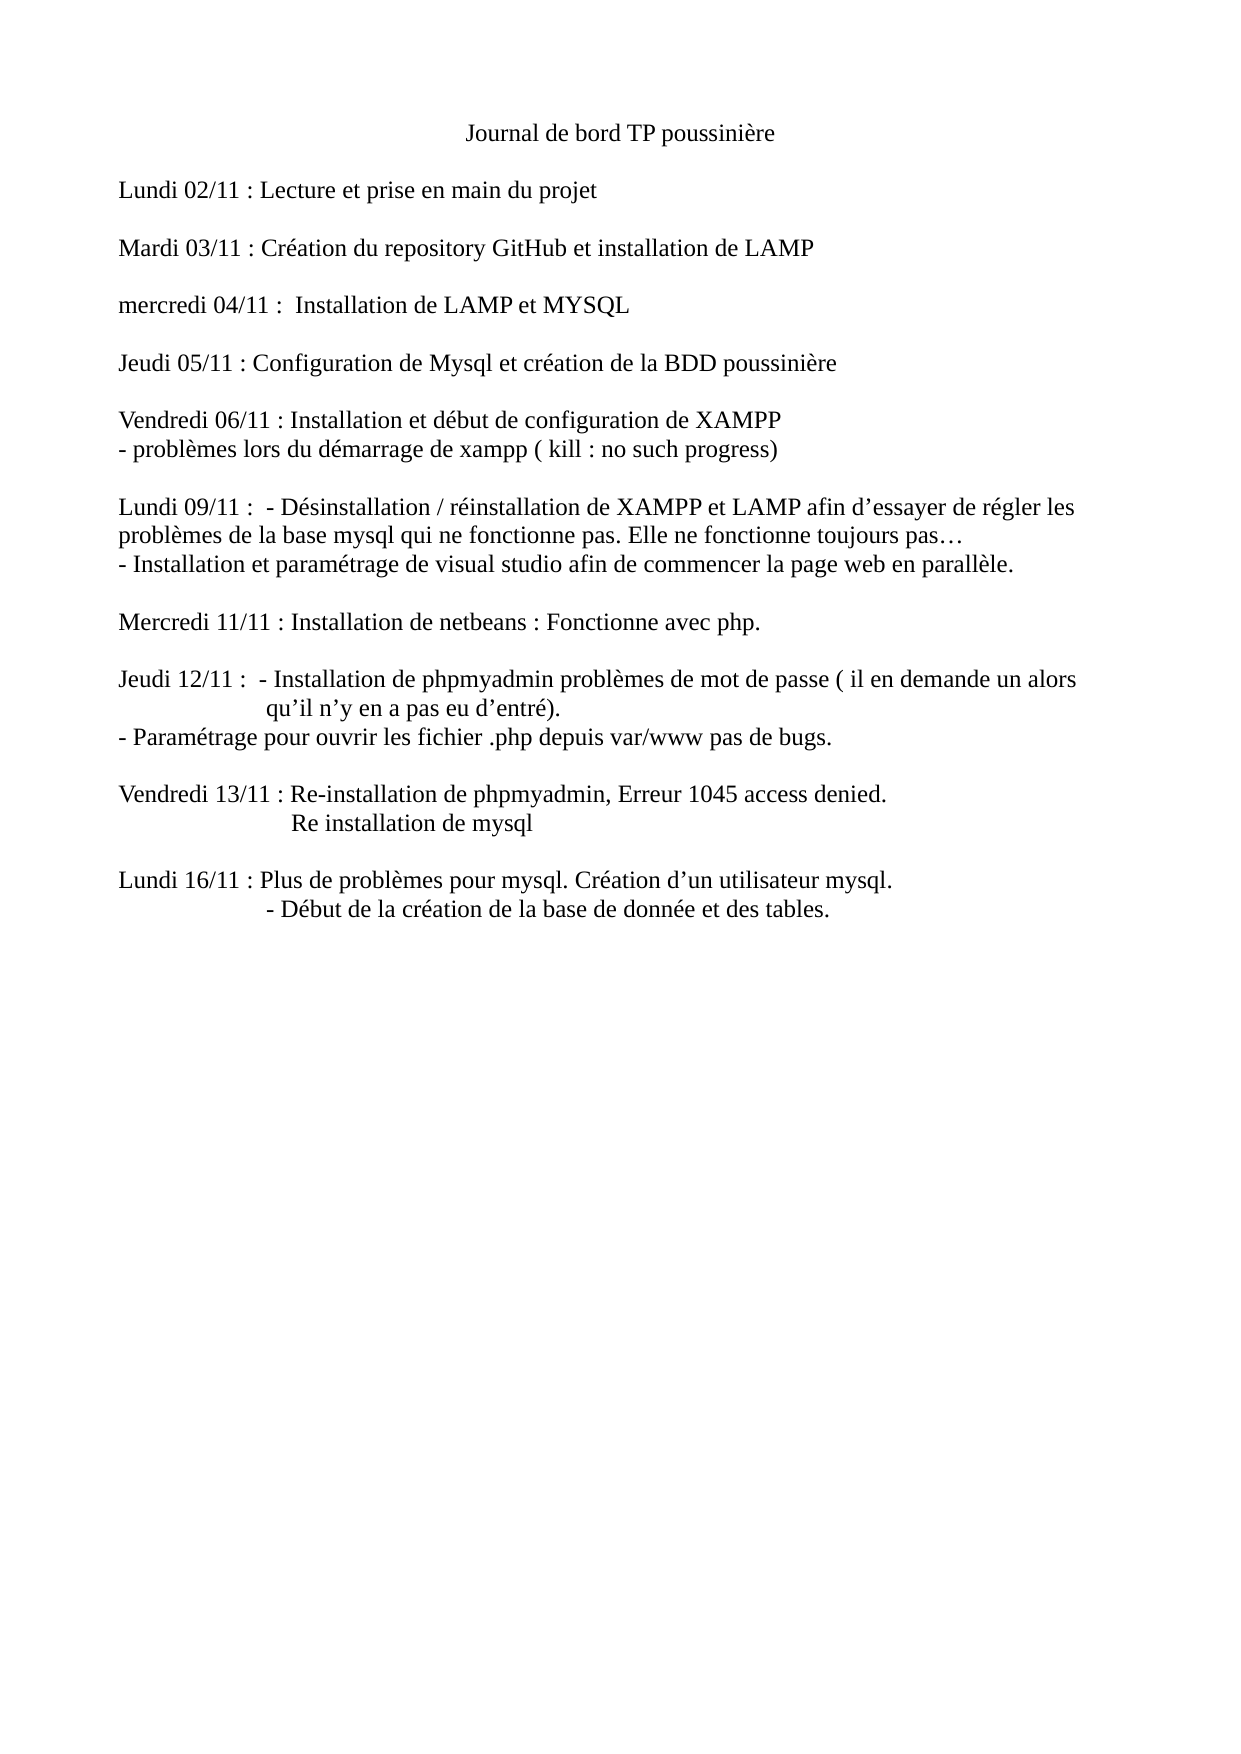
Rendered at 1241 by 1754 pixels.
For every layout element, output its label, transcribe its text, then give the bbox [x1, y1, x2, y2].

text Lundi 16/11 : Plus de problèmes pour mysql. Création d’un utilisateur mysql. [118, 866, 1122, 894]
text Vendredi 13/11 : Re-installation de phpmyadmin, Erreur 1045 access denied. [118, 779, 1122, 808]
text - Paramétrage pour ouvrir les fichier .php depuis var/www pas de bugs. [118, 722, 1122, 751]
text Re installation de mysql [118, 808, 1122, 837]
text Lundi 02/11 : Lecture et prise en main du projet [118, 176, 1122, 204]
text Journal de bord TP poussinière [118, 118, 1122, 147]
text Vendredi 06/11 : Installation et début de configuration de XAMPP [118, 406, 1122, 434]
text Mardi 03/11 : Création du repository GitHub et installation de LAMP [118, 233, 1122, 262]
text Jeudi 05/11 : Configuration de Mysql et création de la BDD poussinière [118, 348, 1122, 377]
text - Début de la création de la base de donnée et des tables. [118, 894, 1122, 923]
text Lundi 09/11 : - Désinstallation / réinstallation de XAMPP et LAMP afin d’essayer de régler les problèmes de la base mysql qui ne fonctionne pas. Elle ne fonctionne toujours pas… [118, 492, 1122, 549]
text - problèmes lors du démarrage de xampp ( kill : no such progress) [118, 434, 1122, 463]
text Jeudi 12/11 : - Installation de phpmyadmin problèmes de mot de passe ( il en demande un alors qu’il n’y en a pas eu d’entré). [118, 664, 1122, 722]
text - Installation et paramétrage de visual studio afin de commencer la page web en parallèle. [118, 549, 1122, 578]
text mercredi 04/11 : Installation de LAMP et MYSQL [118, 291, 1122, 319]
text Mercredi 11/11 : Installation de netbeans : Fonctionne avec php. [118, 607, 1122, 636]
